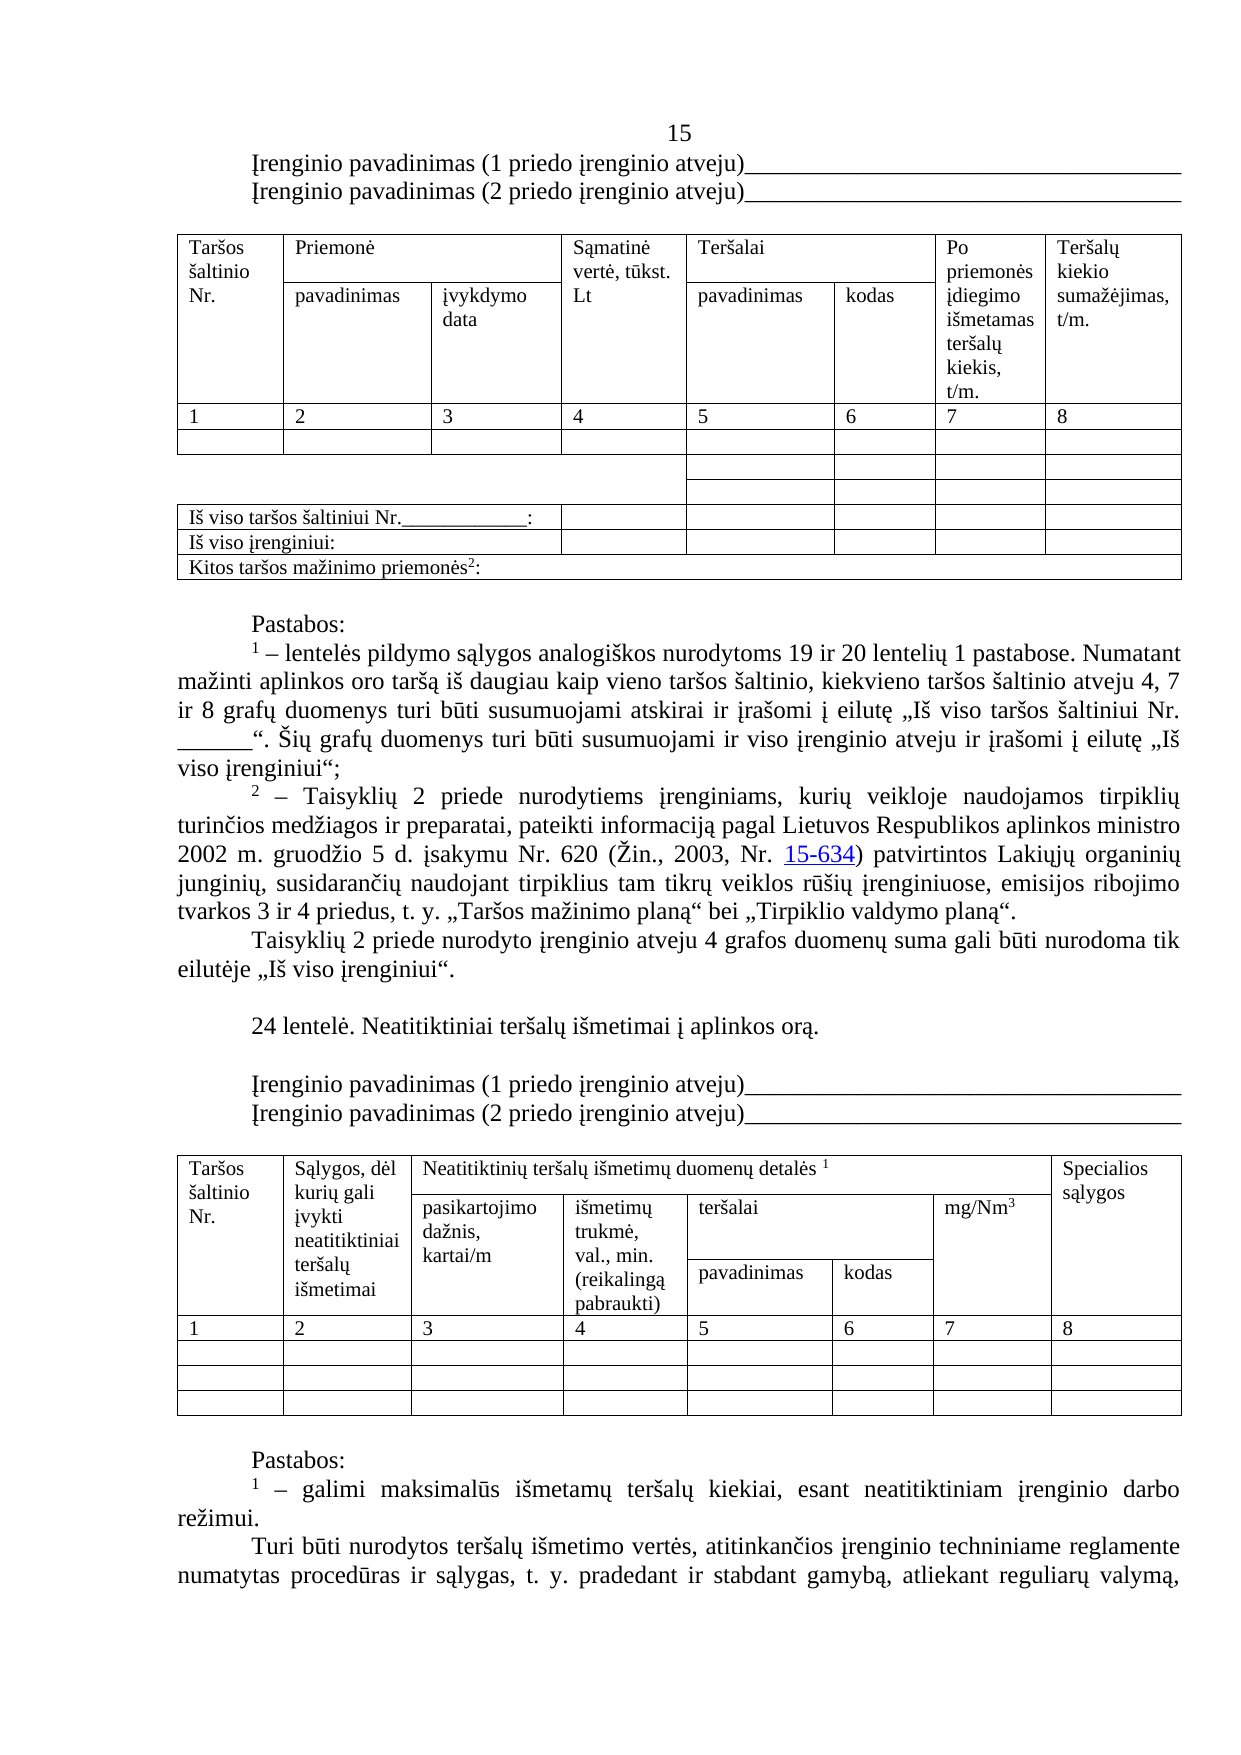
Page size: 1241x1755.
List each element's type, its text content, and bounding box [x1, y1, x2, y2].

table_cell [284, 1341, 411, 1365]
table_cell [564, 1341, 687, 1365]
table_header Po priemonės įdiegimo išmetamas teršalų kiekis, t/m. [936, 235, 1045, 403]
table_cell [284, 1391, 411, 1415]
table_cell [687, 455, 834, 479]
table_cell [1052, 1391, 1181, 1415]
text Įrenginio pavadinimas (1 priedo įrenginio atveju) [177, 148, 1181, 176]
table_cell [833, 1341, 933, 1365]
table_cell [178, 1366, 283, 1390]
table_cell [1046, 480, 1181, 504]
table_cell 4 [564, 1316, 687, 1340]
table_header Sąmatinė vertė, tūkst. Lt [562, 235, 686, 403]
table_cell [1046, 455, 1181, 479]
table_cell [1046, 430, 1181, 453]
table_cell [562, 530, 686, 554]
table_cell [564, 1391, 687, 1415]
table_cell [936, 430, 1045, 453]
table_cell mg/Nm3 [934, 1195, 1051, 1315]
table_cell [934, 1366, 1051, 1390]
table_cell [835, 530, 935, 554]
table_cell [688, 1341, 832, 1365]
table_header Taršos šaltinio Nr. [178, 1156, 283, 1315]
table_cell [833, 1366, 933, 1390]
table_cell [178, 1341, 283, 1365]
text Pastabos: [177, 1445, 1181, 1474]
table_cell [284, 430, 431, 453]
table_cell kodas [835, 283, 935, 403]
table_cell 1 [178, 404, 283, 428]
table_cell [835, 430, 935, 453]
table_cell 2 [284, 1316, 411, 1340]
table_cell [833, 1391, 933, 1415]
table_cell [936, 530, 1045, 554]
table_cell [936, 455, 1045, 479]
table_cell [936, 480, 1045, 504]
text Įrenginio pavadinimas (2 priedo įrenginio atveju) [177, 176, 1181, 205]
table_cell [564, 1366, 687, 1390]
table_header Priemonė [284, 235, 561, 282]
table_cell 7 [936, 404, 1045, 428]
table_cell kodas [833, 1260, 933, 1315]
table_cell Iš viso įrenginiui: [178, 530, 561, 554]
table_cell įvykdymo data [432, 283, 561, 403]
table_cell [178, 1391, 283, 1415]
table_cell [562, 430, 686, 453]
table_header Neatitiktinių teršalų išmetimų duomenų detalės 1 [412, 1156, 1051, 1193]
table_cell 5 [687, 404, 834, 428]
text Pastabos: [177, 609, 1181, 638]
table_cell 4 [562, 404, 686, 428]
table_cell [687, 430, 834, 453]
table_cell [934, 1341, 1051, 1365]
text 2 – Taisyklių 2 priede nurodytiems įrenginiams, kurių veikloje naudojamos tirpiklių turinčios medžiagos ir preparatai, pateikti informaciją pagal Lietuvos Respublikos aplinkos ministro 2002 m. gruodžio 5 d. įsakymu Nr. 620 (Žin., 2003, Nr. 15-634) patvirtintos Lakiųjų organinių junginių, susidarančių naudojant tirpiklius tam tikrų veiklos rūšių įrenginiuose, emisijos ribojimo tvarkos 3 ir 4 priedus, t. y. „Taršos mažinimo planą“ bei „Tirpiklio valdymo planą“. [177, 781, 1181, 925]
text Turi būti nurodytos teršalų išmetimo vertės, atitinkančios įrenginio techniniame reglamente numatytas procedūras ir sąlygas, t. y. pradedant ir stabdant gamybą, atliekant reguliarų valymą, [177, 1531, 1181, 1589]
table_cell 8 [1046, 404, 1181, 428]
table_cell teršalai [688, 1195, 933, 1259]
text 24 lentelė. Neatitiktiniai teršalų išmetimai į aplinkos orą. [177, 1011, 1181, 1040]
text Taisyklių 2 priede nurodyto įrenginio atveju 4 grafos duomenų suma gali būti nurodoma tik eilutėje „Iš viso įrenginiui“. [177, 925, 1181, 983]
table_cell [1046, 530, 1181, 554]
table_cell 2 [284, 404, 431, 428]
table_cell [1046, 505, 1181, 529]
table_cell [1052, 1366, 1181, 1390]
table_cell [835, 505, 935, 529]
table_cell pavadinimas [688, 1260, 832, 1315]
table_cell pavadinimas [687, 283, 834, 403]
table_cell [562, 505, 686, 529]
table_cell [412, 1366, 563, 1390]
table_cell [688, 1391, 832, 1415]
text 1 – lentelės pildymo sąlygos analogiškos nurodytoms 19 ir 20 lentelių 1 pastabose. Numatant mažinti aplinkos oro taršą iš daugiau kaip vieno taršos šaltinio, kiekvieno taršos šaltinio atveju 4, 7 ir 8 grafų duomenys turi būti susumuojami atskirai ir įrašomi į eilutę „Iš viso taršos šaltiniui Nr. ______“. Šių grafų duomenys turi būti susumuojami ir viso įrenginio atveju ir įrašomi į eilutę „Iš viso įrenginiui“; [177, 638, 1181, 781]
table_cell Iš viso taršos šaltiniui Nr.____________: [178, 505, 561, 529]
table_cell [432, 430, 561, 453]
table_cell 7 [934, 1316, 1051, 1340]
table_header Taršos šaltinio Nr. [178, 235, 283, 403]
table_cell [687, 530, 834, 554]
text Įrenginio pavadinimas (2 priedo įrenginio atveju) [177, 1098, 1181, 1126]
table_header Teršalai [687, 235, 935, 282]
table_cell [412, 1391, 563, 1415]
table_cell 1 [178, 1316, 283, 1340]
table_cell pavadinimas [284, 283, 431, 403]
table_cell 3 [412, 1316, 563, 1340]
table_cell 6 [835, 404, 935, 428]
table_header Sąlygos, dėl kurių gali įvykti neatitiktiniai teršalų išmetimai [284, 1156, 411, 1315]
table_cell išmetimų trukmė, val., min. (reikalingą pabraukti) [564, 1195, 687, 1315]
table_cell [934, 1391, 1051, 1415]
table_cell [688, 1366, 832, 1390]
table_cell [687, 480, 834, 504]
table_cell 6 [833, 1316, 933, 1340]
table_cell 8 [1052, 1316, 1181, 1340]
table_cell [835, 480, 935, 504]
table_cell [178, 430, 283, 453]
text Įrenginio pavadinimas (1 priedo įrenginio atveju) [177, 1069, 1181, 1098]
table_cell [687, 505, 834, 529]
table_header Specialios sąlygos [1052, 1156, 1181, 1315]
table_cell [412, 1341, 563, 1365]
table_cell 3 [432, 404, 561, 428]
table_cell [835, 455, 935, 479]
text 1 – galimi maksimalūs išmetamų teršalų kiekiai, esant neatitiktiniam įrenginio darbo režimui. [177, 1474, 1181, 1531]
table_cell 5 [688, 1316, 832, 1340]
table_cell pasikartojimo dažnis, kartai/m [412, 1195, 563, 1315]
table_cell [284, 1366, 411, 1390]
table_header Teršalų kiekio sumažėjimas, t/m. [1046, 235, 1181, 403]
table_cell [1052, 1341, 1181, 1365]
table_cell [936, 505, 1045, 529]
table_cell Kitos taršos mažinimo priemonės2: [178, 555, 1181, 579]
